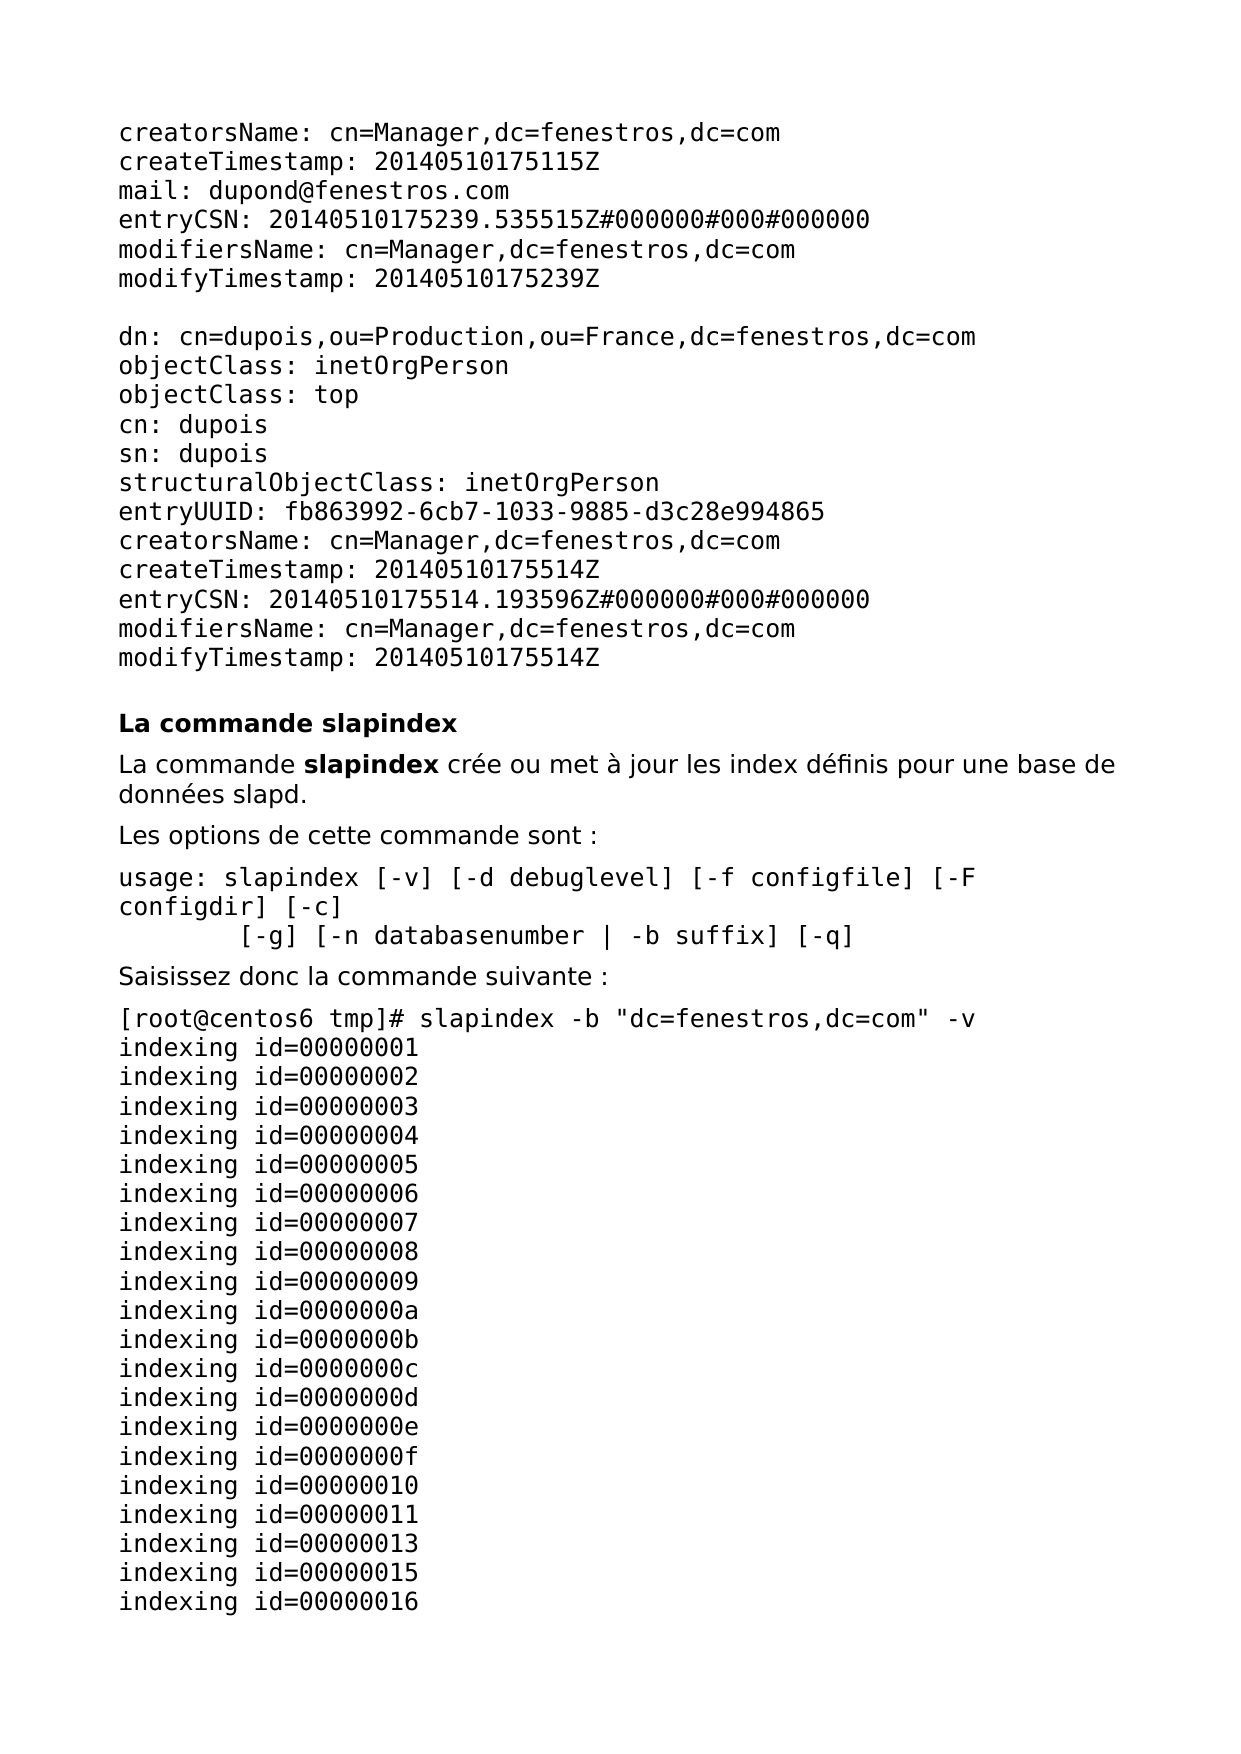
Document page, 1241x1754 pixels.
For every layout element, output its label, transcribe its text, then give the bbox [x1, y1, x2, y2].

text Saisissez donc la commande suivante : [118, 962, 1122, 992]
text [root@centos6 tmp]# slapindex -b "dc=fenestros,dc=com" -v indexing id=00000001 indexing id=00000002 indexing id=00000003 indexing id=00000004 indexing id=00000005 indexing id=00000006 indexing id=00000007 indexing id=00000008 indexing id=00000009 indexing id=0000000a indexing id=0000000b indexing id=0000000c indexing id=0000000d indexing id=0000000e indexing id=0000000f indexing id=00000010 indexing id=00000011 indexing id=00000013 indexing id=00000015 indexing id=00000016 [118, 1004, 1122, 1617]
text La commande slapindex crée ou met à jour les index définis pour une base de données slapd. [118, 751, 1122, 809]
text Les options de cette commande sont : [118, 822, 1122, 851]
subtitle La commande slapindex [118, 709, 1122, 738]
text creatorsName: cn=Manager,dc=fenestros,dc=com createTimestamp: 20140510175115Z mail: dupond@fenestros.com entryCSN: 20140510175239.535515Z#000000#000#000000 modifiersName: cn=Manager,dc=fenestros,dc=com modifyTimestamp: 20140510175239Z dn: cn=dupois,ou=Production,ou=France,dc=fenestros,dc=com objectClass: inetOrgPerson objectClass: top cn: dupois sn: dupois structuralObjectClass: inetOrgPerson entryUUID: fb863992-6cb7-1033-9885-d3c28e994865 creatorsName: cn=Manager,dc=fenestros,dc=com createTimestamp: 20140510175514Z entryCSN: 20140510175514.193596Z#000000#000#000000 modifiersName: cn=Manager,dc=fenestros,dc=com modifyTimestamp: 20140510175514Z [118, 118, 1122, 672]
text usage: slapindex [-v] [-d debuglevel] [-f configfile] [-F configdir] [-c] [-g] [-n databasenumber | -b suffix] [-q] [118, 863, 1122, 951]
